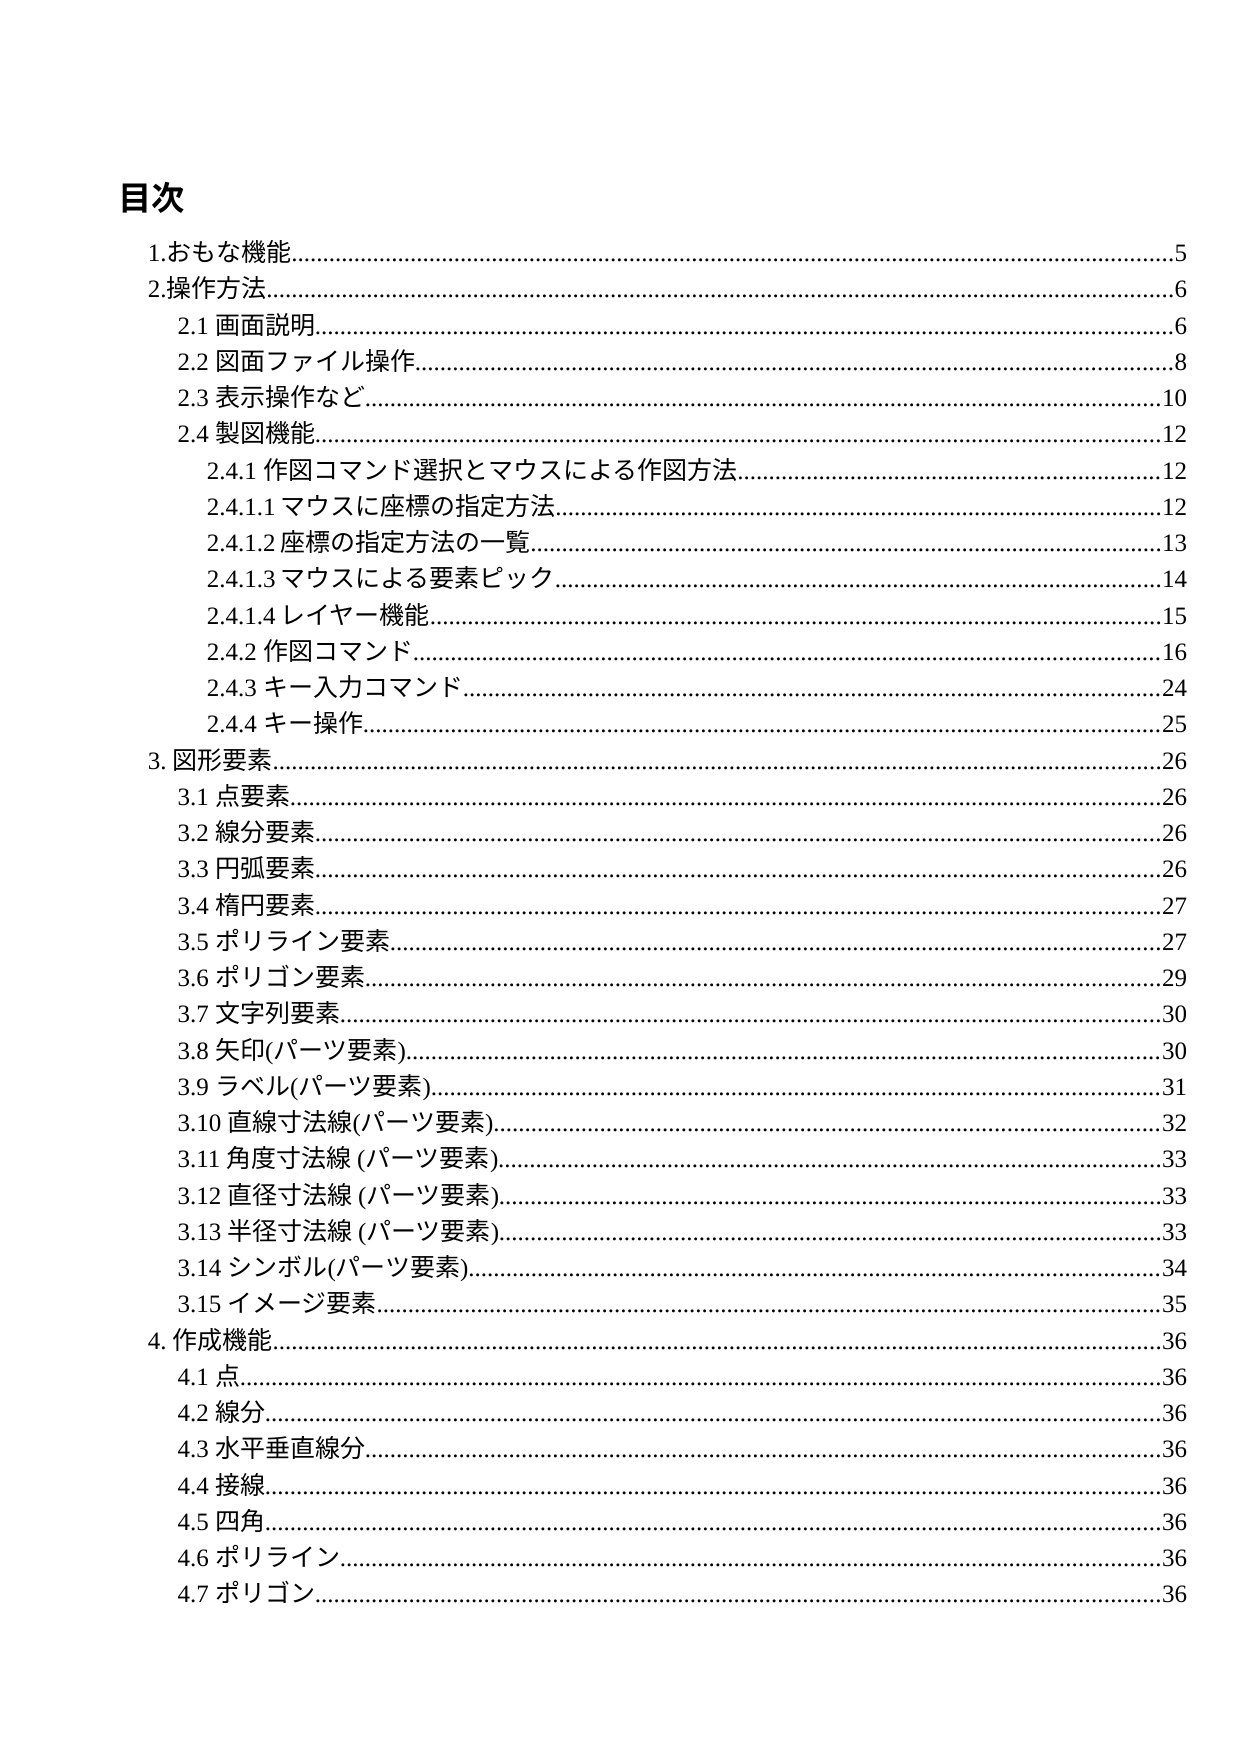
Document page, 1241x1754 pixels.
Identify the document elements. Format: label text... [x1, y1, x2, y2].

text 3.8 矢印(パーツ要素) 30 [177, 1030, 1187, 1066]
text 2.4.1.3マウスによる要素ピック 14 [207, 559, 1187, 595]
text 2.操作方法 6 [148, 269, 1187, 305]
text 4.3 水平垂直線分 36 [177, 1429, 1187, 1465]
text 3.3 円弧要素 26 [177, 849, 1187, 885]
text 3.14 シンボル(パーツ要素) 34 [177, 1248, 1187, 1284]
text 2.4.3 キー入力コマンド 24 [207, 668, 1187, 704]
text 3.13 半径寸法線 (パーツ要素) 33 [177, 1211, 1187, 1248]
text 2.4.1.1マウスに座標の指定方法 12 [207, 486, 1187, 523]
text 3. 図形要素 26 [148, 740, 1187, 776]
text 2.4.2 作図コマンド 16 [207, 631, 1187, 668]
text 2.4.1.4レイヤー機能 15 [207, 595, 1187, 631]
text 3.4 楕円要素 27 [177, 885, 1187, 921]
text 3.1 点要素 26 [177, 776, 1187, 813]
text 1.おもな機能 5 [148, 233, 1187, 269]
text 3.12 直径寸法線 (パーツ要素) 33 [177, 1175, 1187, 1211]
text 4.5 四角 36 [177, 1501, 1187, 1538]
text 4. 作成機能 36 [148, 1320, 1187, 1356]
text 2.4.4 キー操作 25 [207, 704, 1187, 740]
text 3.11 角度寸法線 (パーツ要素) 33 [177, 1139, 1187, 1175]
text 2.1 画面説明 6 [177, 305, 1187, 341]
text 4.1 点 36 [177, 1356, 1187, 1393]
text 4.7 ポリゴン 36 [177, 1574, 1187, 1610]
text 3.10 直線寸法線(パーツ要素) 32 [177, 1103, 1187, 1139]
text 2.2 図面ファイル操作 8 [177, 341, 1187, 378]
text 2.4.1.2座標の指定方法の一覧 13 [207, 523, 1187, 559]
text 2.4 製図機能 12 [177, 414, 1187, 450]
text 3.15 イメージ要素 35 [177, 1284, 1187, 1320]
text 4.2 線分 36 [177, 1393, 1187, 1429]
text 4.6 ポリライン 36 [177, 1538, 1187, 1574]
text 2.3 表示操作など 10 [177, 378, 1187, 414]
text 4.4 接線 36 [177, 1465, 1187, 1501]
text 3.6 ポリゴン要素 29 [177, 958, 1187, 994]
text 3.9 ラベル(パーツ要素) 31 [177, 1066, 1187, 1103]
text 3.7 文字列要素 30 [177, 994, 1187, 1030]
text 2.4.1 作図コマンド選択とマウスによる作図方法 12 [207, 450, 1187, 486]
text 3.2 線分要素 26 [177, 813, 1187, 849]
text 3.5 ポリライン要素 27 [177, 921, 1187, 958]
subtitle 目次 [118, 172, 1187, 220]
